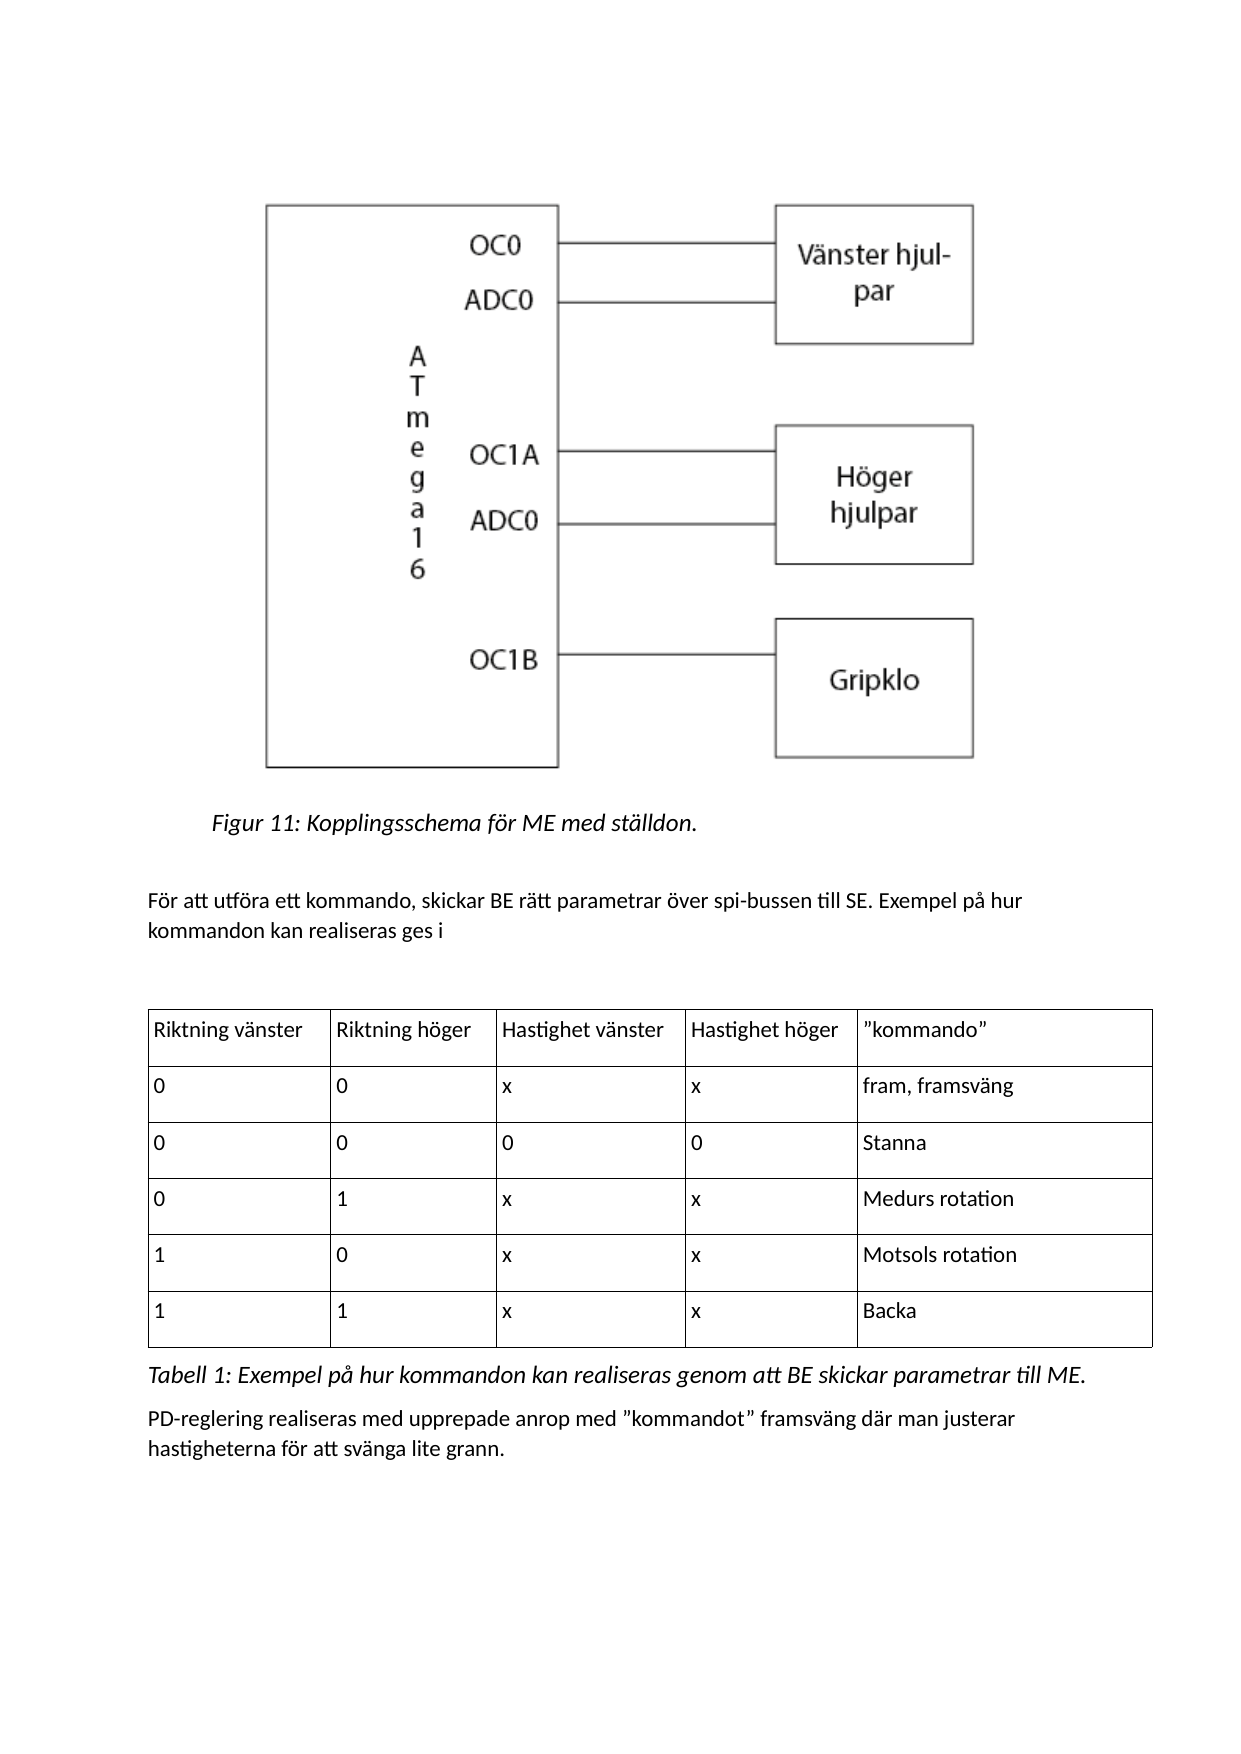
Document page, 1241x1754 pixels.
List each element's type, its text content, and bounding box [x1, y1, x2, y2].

table_cell 0 [149, 1179, 330, 1234]
table_cell x [497, 1067, 685, 1122]
table_cell 0 [149, 1123, 330, 1178]
text Figur 11: Kopplingsschema för ME med ställdon. [212, 806, 1029, 838]
table_cell 0 [331, 1123, 496, 1178]
table_cell 1 [149, 1292, 330, 1347]
table_cell x [686, 1067, 857, 1122]
table_header Hastighet vänster [497, 1010, 685, 1066]
table_cell x [686, 1292, 857, 1347]
table_header ”kommando” [858, 1010, 1152, 1066]
table_cell 1 [331, 1179, 496, 1234]
text PD-reglering realiseras med upprepade anrop med ”kommandot” framsväng där man justerar hastigheterna för att svänga lite grann. [148, 1404, 1093, 1462]
table_cell Stanna [858, 1123, 1152, 1178]
table_cell x [686, 1235, 857, 1291]
table_header Riktning vänster [149, 1010, 330, 1066]
table_cell fram, framsväng [858, 1067, 1152, 1122]
table_cell 1 [149, 1235, 330, 1291]
table_cell 1 [331, 1292, 496, 1347]
table_cell Medurs rotation [858, 1179, 1152, 1234]
table_cell 0 [149, 1067, 330, 1122]
table_cell x [686, 1179, 857, 1234]
table_header Riktning höger [331, 1010, 496, 1066]
table_cell Motsols rotation [858, 1235, 1152, 1291]
table_cell 0 [331, 1067, 496, 1122]
table_cell 0 [686, 1123, 857, 1178]
table_cell x [497, 1292, 685, 1347]
table_cell x [497, 1179, 685, 1234]
text Tabell 1: Exempel på hur kommandon kan realiseras genom att BE skickar parametrar till ME. [148, 1359, 1093, 1390]
picture [211, 160, 1029, 806]
table_cell 0 [331, 1235, 496, 1291]
table_header Hastighet höger [686, 1010, 857, 1066]
text För att utföra ett kommando, skickar BE rätt parametrar över spi-bussen till SE. Exempel på hur kommandon kan realiseras ges i [148, 886, 1093, 944]
table_cell 0 [497, 1123, 685, 1178]
table_cell x [497, 1235, 685, 1291]
table_cell Backa [858, 1292, 1152, 1347]
